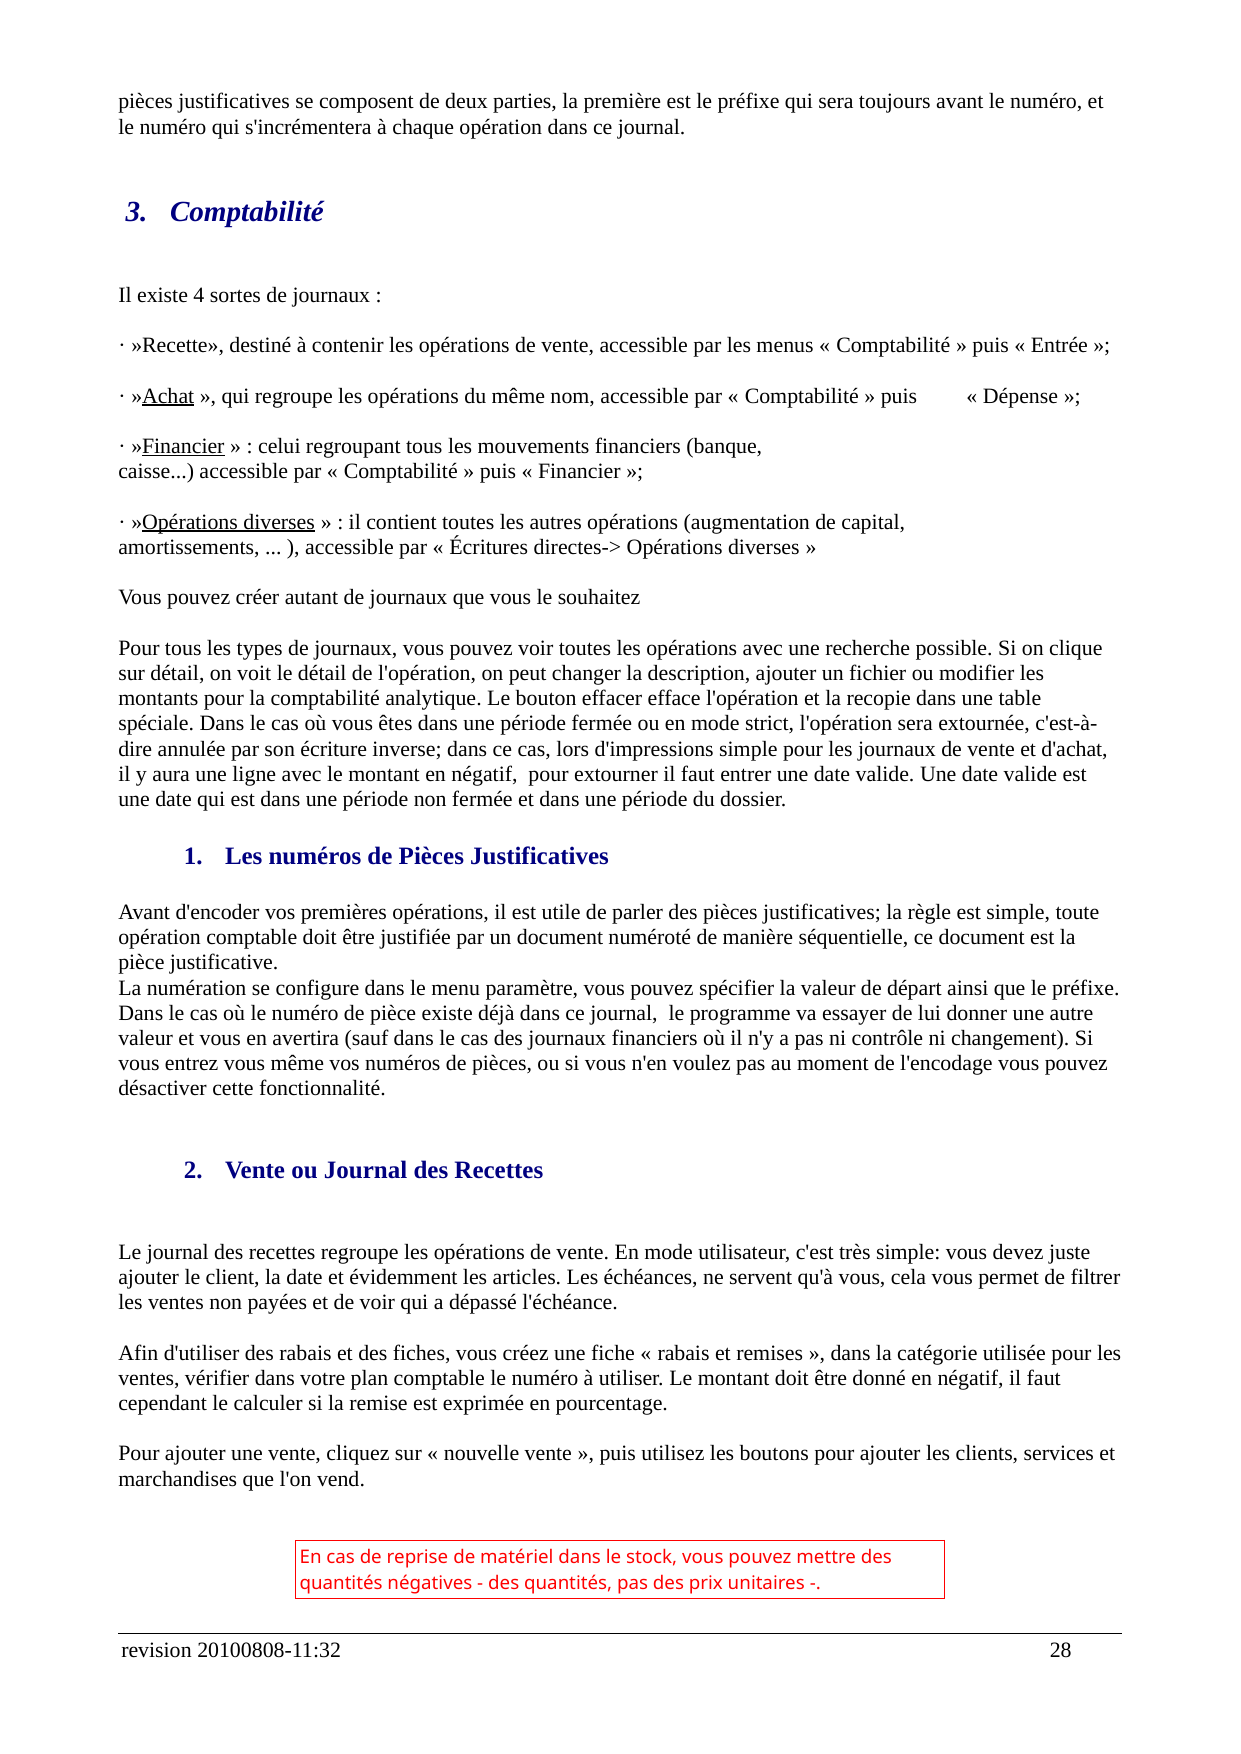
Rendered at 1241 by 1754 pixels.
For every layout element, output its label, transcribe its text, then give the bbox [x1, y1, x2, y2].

text · »Opérations diverses » : il contient toutes les autres opérations (augmentation de capital, amortissements, ... ), accessible par « Écritures directes-> Opérations diverses » [118, 509, 1122, 559]
text pièces justificatives se composent de deux parties, la première est le préfixe qui sera toujours avant le numéro, et le numéro qui s'incrémentera à chaque opération dans ce journal. [118, 88, 1122, 139]
text · »Financier » : celui regroupant tous les mouvements financiers (banque, [118, 433, 1122, 458]
text Le journal des recettes regroupe les opérations de vente. En mode utilisateur, c'est très simple: vous devez juste ajouter le client, la date et évidemment les articles. Les échéances, ne servent qu'à vous, cela vous permet de filtrer les ventes non payées et de voir qui a dépassé l'échéance. [118, 1239, 1122, 1314]
subtitle Comptabilité [118, 194, 1122, 227]
text Pour tous les types de journaux, vous pouvez voir toutes les opérations avec une recherche possible. Si on clique sur détail, on voit le détail de l'opération, on peut changer la description, ajouter un fichier ou modifier les montants pour la comptabilité analytique. Le bouton effacer efface l'opération et la recopie dans une table spéciale. Dans le cas où vous êtes dans une période fermée ou en mode strict, l'opération sera extournée, c'est-à-dire annulée par son écriture inverse; dans ce cas, lors d'impressions simple pour les journaux de vente et d'achat, il y aura une ligne avec le montant en négatif, pour extourner il faut entrer une date valide. Une date valide est une date qui est dans une période non fermée et dans une période du dossier. [118, 635, 1122, 811]
text Vous pouvez créer autant de journaux que vous le souhaitez [118, 584, 1122, 609]
text En cas de reprise de matériel dans le stock, vous pouvez mettre des quantités négatives - des quantités, pas des prix unitaires -. [296, 1541, 944, 1598]
text Pour ajouter une vente, cliquez sur « nouvelle vente », puis utilisez les boutons pour ajouter les clients, services et marchandises que l'on vend. [118, 1440, 1122, 1491]
text La numération se configure dans le menu paramètre, vous pouvez spécifier la valeur de départ ainsi que le préfixe. Dans le cas où le numéro de pièce existe déjà dans ce journal, le programme va essayer de lui donner une autre valeur et vous en avertira (sauf dans le cas des journaux financiers où il n'y a pas ni contrôle ni changement). Si vous entrez vous même vos numéros de pièces, ou si vous n'en voulez pas au moment de l'encodage vous pouvez désactiver cette fonctionnalité. [118, 974, 1122, 1101]
text · »Achat », qui regroupe les opérations du même nom, accessible par « Comptabilité » puis « Dépense »; [118, 383, 1122, 408]
text · »Recette», destiné à contenir les opérations de vente, accessible par les menus « Comptabilité » puis « Entrée »; [118, 332, 1122, 357]
subtitle Les numéros de Pièces Justificatives [177, 841, 1122, 869]
text Avant d'encoder vos premières opérations, il est utile de parler des pièces justificatives; la règle est simple, toute opération comptable doit être justifiée par un document numéroté de manière séquentielle, ce document est la pièce justificative. [118, 899, 1122, 974]
subtitle Vente ou Journal des Recettes [177, 1155, 1122, 1184]
text caisse...) accessible par « Comptabilité » puis « Financier »; [118, 458, 1122, 483]
text Afin d'utiliser des rabais et des fiches, vous créez une fiche « rabais et remises », dans la catégorie utilisée pour les ventes, vérifier dans votre plan comptable le numéro à utiliser. Le montant doit être donné en négatif, il faut cependant le calculer si la remise est exprimée en pourcentage. [118, 1339, 1122, 1415]
text Il existe 4 sortes de journaux : [118, 282, 1122, 307]
